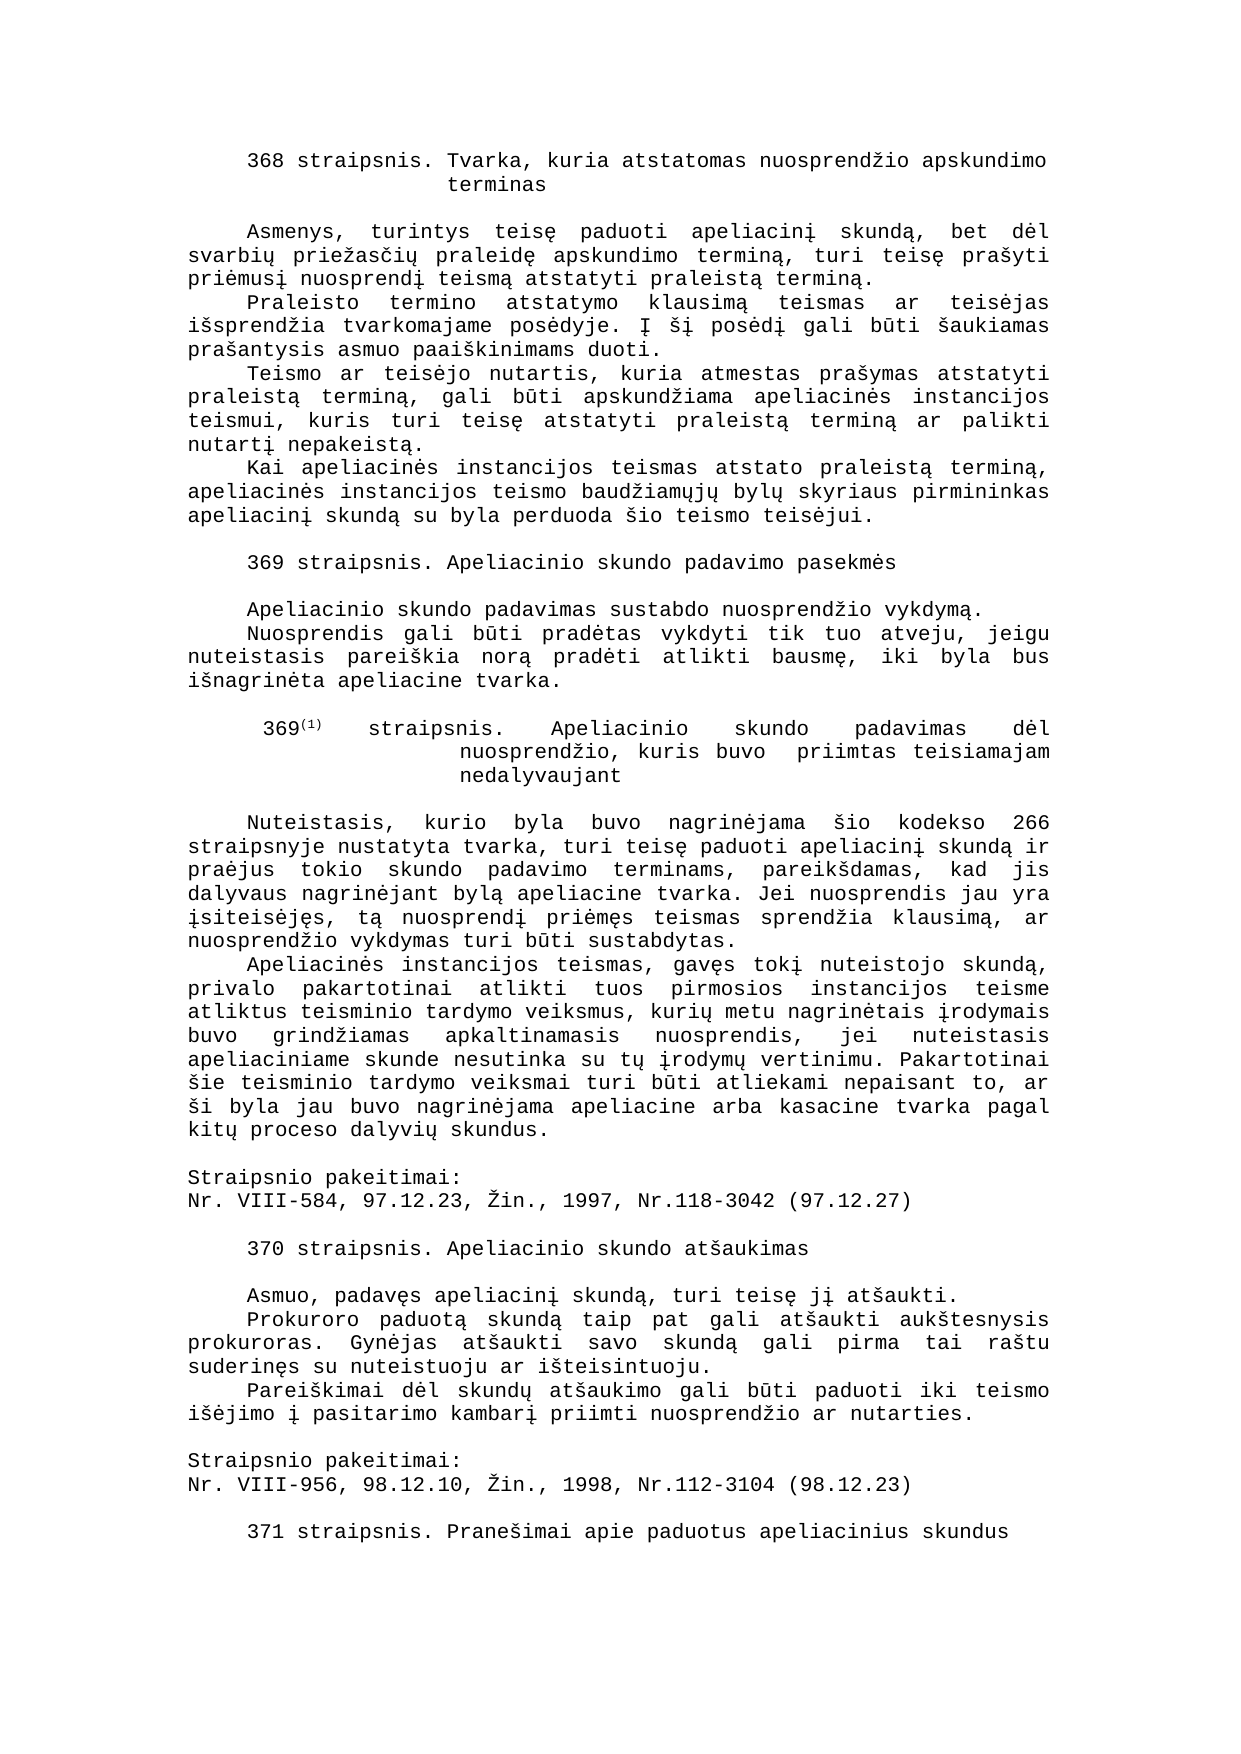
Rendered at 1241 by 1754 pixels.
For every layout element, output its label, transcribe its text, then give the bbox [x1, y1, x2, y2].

text Prokuroro paduotą skundą taip pat gali atšaukti aukštesnysis prokuroras. Gynėjas atšaukti savo skundą gali pirma tai raštu suderinęs su nuteistuoju ar išteisintuoju. [187, 1309, 1050, 1379]
text Straipsnio pakeitimai: [187, 1167, 1050, 1190]
text Nuosprendis gali būti pradėtas vykdyti tik tuo atveju, jeigu nuteistasis pareiškia norą pradėti atlikti bausmę, iki byla bus išnagrinėta apeliacine tvarka. [187, 623, 1050, 694]
text 370 straipsnis. Apeliacinio skundo atšaukimas [187, 1238, 1050, 1261]
text 369 straipsnis. Apeliacinio skundo padavimo pasekmės [187, 552, 1050, 576]
text Nuteistasis, kurio byla buvo nagrinėjama šio kodekso 266 straipsnyje nustatyta tvarka, turi teisę paduoti apeliacinį skundą ir praėjus tokio skundo padavimo terminams, pareikšdamas, kad jis dalyvaus nagrinėjant bylą apeliacine tvarka. Jei nuosprendis jau yra įsiteisėjęs, tą nuosprendį priėmęs teismas sprendžia klausimą, ar nuosprendžio vykdymas turi būti sustabdytas. [187, 812, 1050, 954]
text Kai apeliacinės instancijos teismas atstato praleistą terminą, apeliacinės instancijos teismo baudžiamųjų bylų skyriaus pirmininkas apeliacinį skundą su byla perduoda šio teismo teisėjui. [187, 457, 1050, 528]
text Teismo ar teisėjo nutartis, kuria atmestas prašymas atstatyti praleistą terminą, gali būti apskundžiama apeliacinės instancijos teismui, kuris turi teisę atstatyti praleistą terminą ar palikti nutartį nepakeistą. [187, 363, 1050, 457]
text Pareiškimai dėl skundų atšaukimo gali būti paduoti iki teismo išėjimo į pasitarimo kambarį priimti nuosprendžio ar nutarties. [187, 1379, 1050, 1427]
text Apeliacinio skundo padavimas sustabdo nuosprendžio vykdymą. [187, 599, 1050, 623]
text 368 straipsnis. Tvarka, kuria atstatomas nuosprendžio apskundimo [187, 150, 1050, 174]
text Asmenys, turintys teisę paduoti apeliacinį skundą, bet dėl svarbių priežasčių praleidę apskundimo terminą, turi teisę prašyti priėmusį nuosprendį teismą atstatyti praleistą terminą. [187, 221, 1050, 292]
text Asmuo, padavęs apeliacinį skundą, turi teisę jį atšaukti. [187, 1285, 1050, 1309]
text 371 straipsnis. Pranešimai apie paduotus apeliacinius skundus [187, 1521, 1050, 1545]
text 369(1) straipsnis. Apeliacinio skundo padavimas dėl nuosprendžio, kuris buvo priimtas teisiamajam nedalyvaujant [262, 717, 1050, 788]
text Praleisto termino atstatymo klausimą teismas ar teisėjas išsprendžia tvarkomajame posėdyje. Į šį posėdį gali būti šaukiamas prašantysis asmuo paaiškinimams duoti. [187, 292, 1050, 363]
text Apeliacinės instancijos teismas, gavęs tokį nuteistojo skundą, privalo pakartotinai atlikti tuos pirmosios instancijos teisme atliktus teisminio tardymo veiksmus, kurių metu nagrinėtais įrodymais buvo grindžiamas apkaltinamasis nuosprendis, jei nuteistasis apeliaciniame skunde nesutinka su tų įrodymų vertinimu. Pakartotinai šie teisminio tardymo veiksmai turi būti atliekami nepaisant to, ar ši byla jau buvo nagrinėjama apeliacine arba kasacine tvarka pagal kitų proceso dalyvių skundus. [187, 954, 1050, 1143]
text terminas [187, 174, 1050, 197]
text Nr. VIII-956, 98.12.10, Žin., 1998, Nr.112-3104 (98.12.23) [187, 1474, 1050, 1498]
text Nr. VIII-584, 97.12.23, Žin., 1997, Nr.118-3042 (97.12.27) [187, 1190, 1050, 1214]
text Straipsnio pakeitimai: [187, 1451, 1050, 1474]
